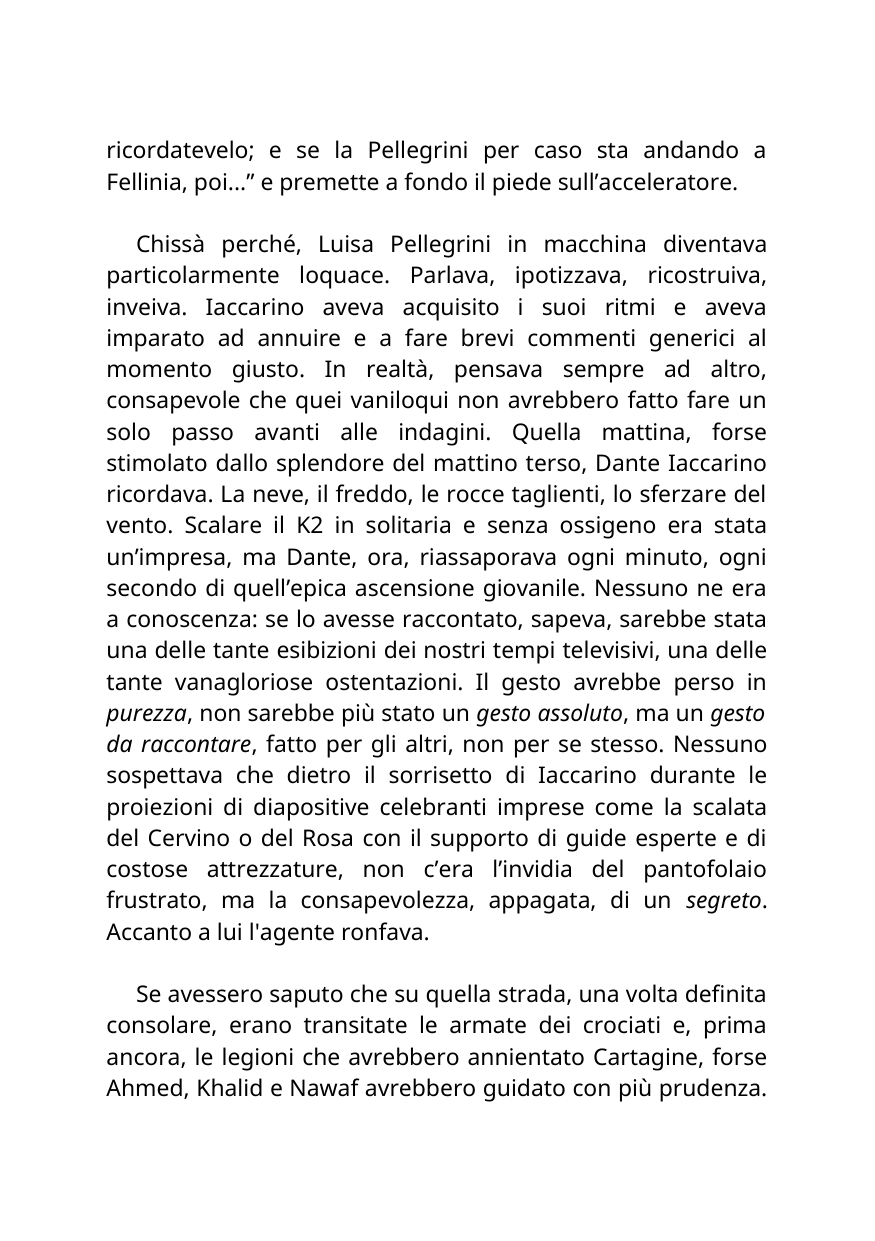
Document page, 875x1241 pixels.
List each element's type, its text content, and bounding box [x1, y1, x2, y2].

text Chissà perché, Luisa Pellegrini in macchina diventava particolarmente loquace. Parlava, ipotizzava, ricostruiva, inveiva. Iaccarino aveva acquisito i suoi ritmi e aveva imparato ad annuire e a fare brevi commenti generici al momento giusto. In realtà, pensava sempre ad altro, consapevole che quei vaniloqui non avrebbero fatto fare un solo passo avanti alle indagini. Quella mattina, forse stimolato dallo splendore del mattino terso, Dante Iaccarino ricordava. La neve, il freddo, le rocce taglienti, lo sferzare del vento. Scalare il K2 in solitaria e senza ossigeno era stata un’impresa, ma Dante, ora, riassaporava ogni minuto, ogni secondo di quell’epica ascensione giovanile. Nessuno ne era a conoscenza: se lo avesse raccontato, sapeva, sarebbe stata una delle tante esibizioni dei nostri tempi televisivi, una delle tante vanagloriose ostentazioni. Il gesto avrebbe perso in purezza, non sarebbe più stato un gesto assoluto, ma un gesto da raccontare, fatto per gli altri, non per se stesso. Nessuno sospettava che dietro il sorrisetto di Iaccarino durante le proiezioni di diapositive celebranti imprese come la scalata del Cervino o del Rosa con il supporto di guide esperte e di costose attrezzature, non c’era l’invidia del pantofolaio frustrato, ma la consapevolezza, appagata, di un segreto. Accanto a lui l'agente ronfava. [106, 228, 768, 947]
text ricordatevelo; e se la Pellegrini per caso sta andando a Fellinia, poi...” e premette a fondo il piede sull’acceleratore. [106, 134, 768, 197]
text Se avessero saputo che su quella strada, una volta definita consolare, erano transitate le armate dei crociati e, prima ancora, le legioni che avrebbero annientato Cartagine, forse Ahmed, Khalid e Nawaf avrebbero guidato con più prudenza. [106, 978, 768, 1103]
